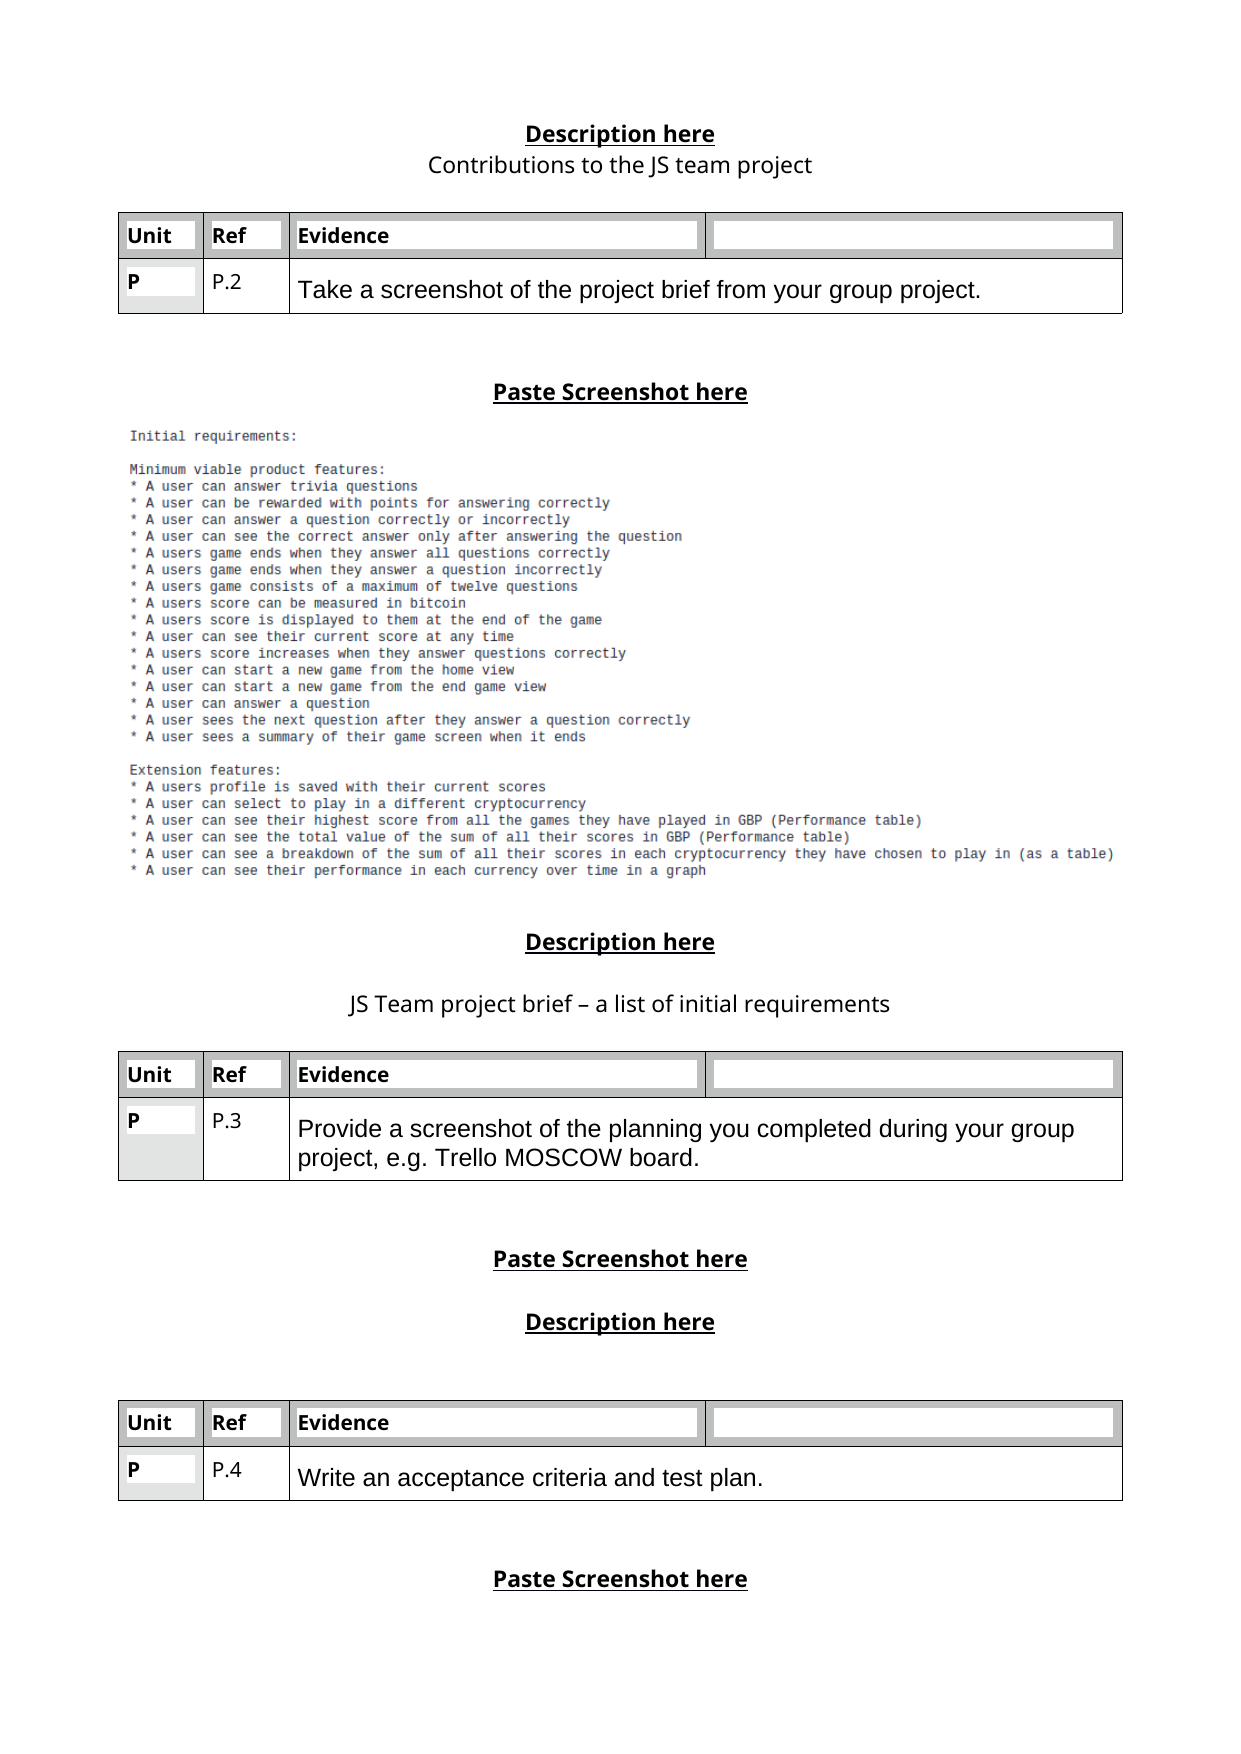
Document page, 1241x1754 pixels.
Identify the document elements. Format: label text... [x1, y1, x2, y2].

table_cell P.2 [204, 259, 289, 313]
table_cell P.3 [204, 1098, 289, 1180]
text Paste Screenshot here [118, 1563, 1122, 1594]
table_header Ref [204, 1401, 289, 1446]
table_header Evidence [290, 213, 705, 258]
text Description here [118, 1306, 1122, 1337]
table_header Unit [119, 213, 203, 258]
text Paste Screenshot here [118, 1243, 1122, 1274]
table_header Ref [204, 1052, 289, 1097]
table_header [706, 213, 1122, 258]
text JS Team project brief – a list of initial requirements [118, 988, 1122, 1019]
text Description here [118, 926, 1122, 957]
text Description here [118, 118, 1122, 149]
picture [127, 425, 1132, 895]
table_cell P [119, 1098, 203, 1180]
text Paste Screenshot here [118, 376, 1122, 407]
table_cell P [119, 259, 203, 313]
text Contributions to the JS team project [118, 149, 1122, 181]
table_header Unit [119, 1052, 203, 1097]
table_header [706, 1052, 1122, 1097]
table_header Unit [119, 1401, 203, 1446]
table_cell Provide a screenshot of the planning you completed during your group project, e.g. Trello MOSCOW board. [290, 1098, 1122, 1180]
table_header Evidence [290, 1401, 705, 1446]
table_cell P [119, 1447, 203, 1500]
table_cell P.4 [204, 1447, 289, 1500]
table_cell Write an acceptance criteria and test plan. [290, 1447, 1122, 1500]
table_cell Take a screenshot of the project brief from your group project. [290, 259, 1122, 313]
table_header Evidence [290, 1052, 705, 1097]
table_header [706, 1401, 1122, 1446]
table_header Ref [204, 213, 289, 258]
